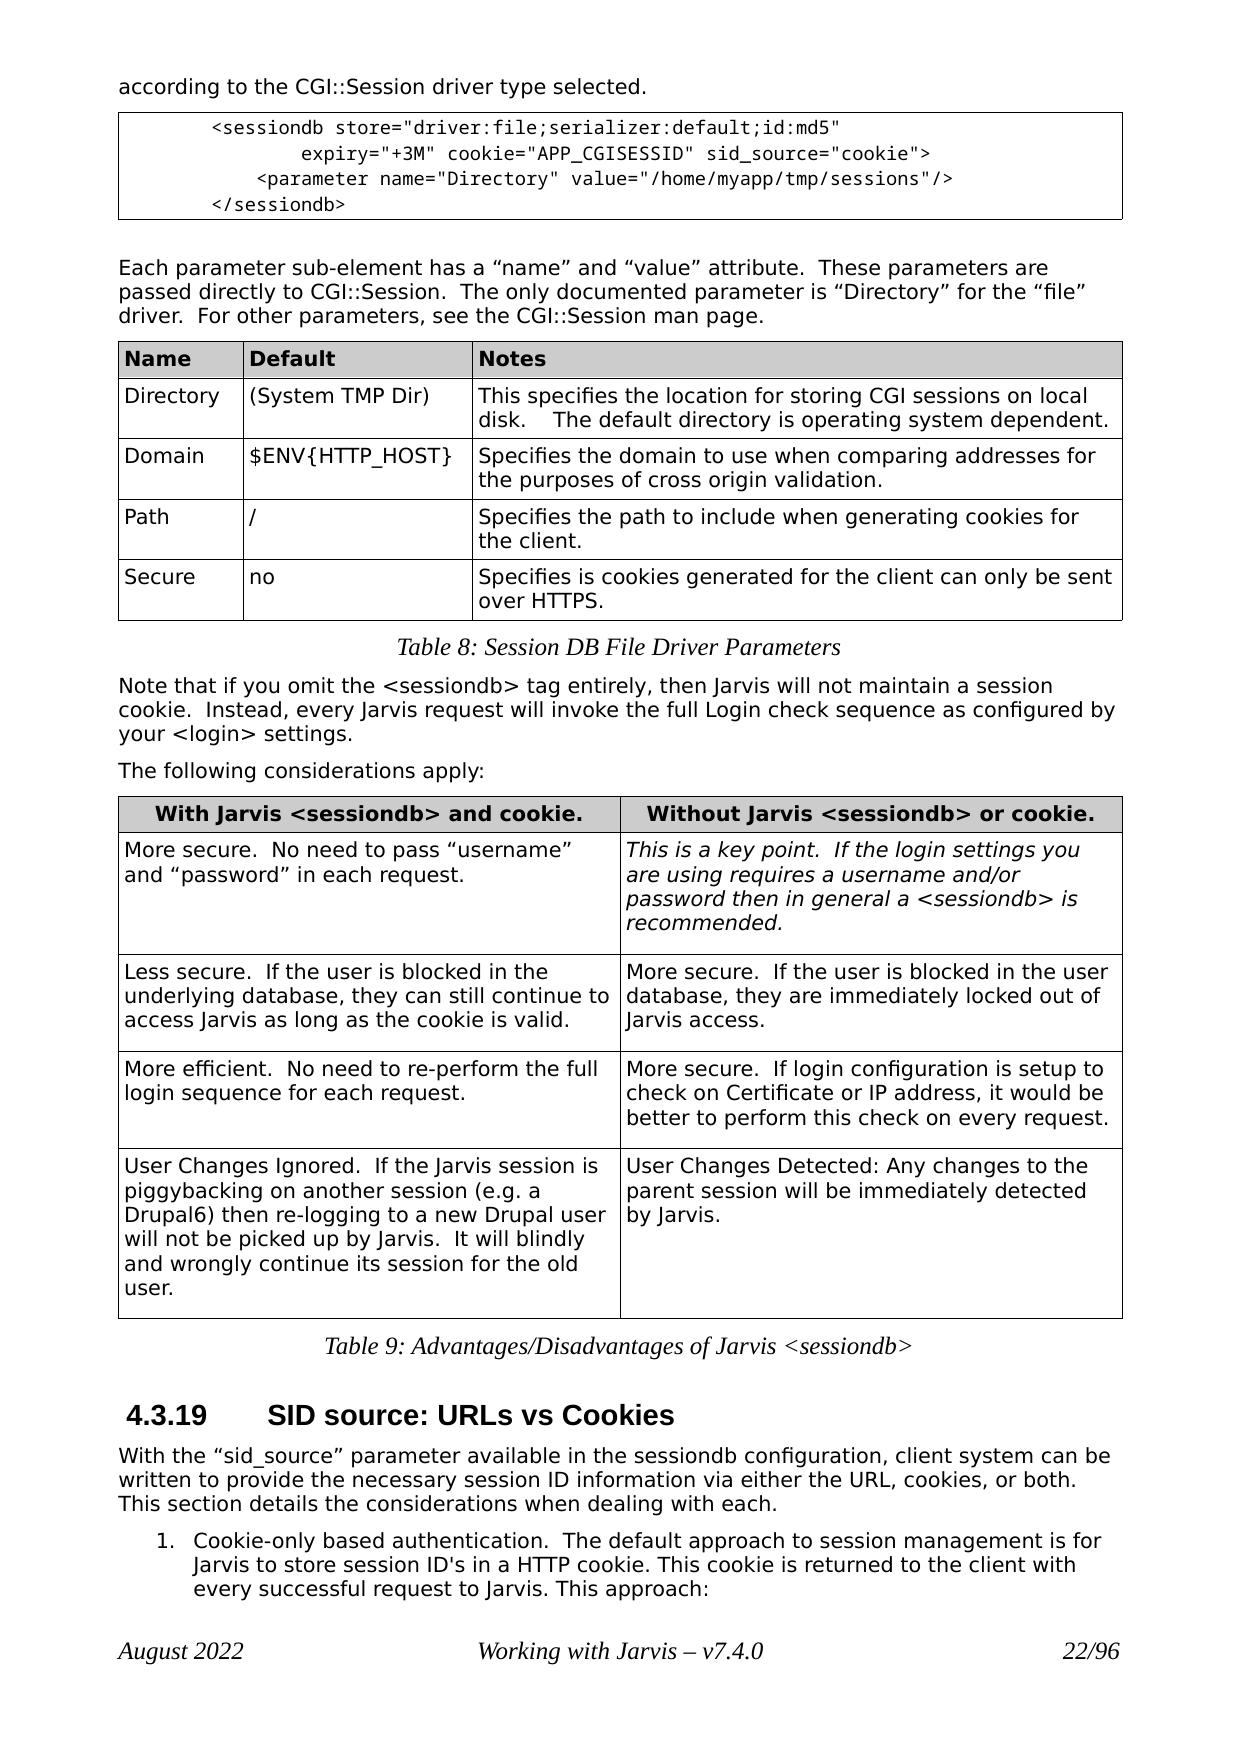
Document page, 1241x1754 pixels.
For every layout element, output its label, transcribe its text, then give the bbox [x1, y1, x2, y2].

table_header Default [244, 342, 472, 377]
text With the “sid_source” parameter available in the sessiondb configuration, client system can be written to provide the necessary session ID information via either the URL, cookies, or both. This section details the considerations when dealing with each. [118, 1444, 1122, 1516]
text The following considerations apply: [118, 759, 1122, 783]
table_cell User Changes Detected: Any changes to the parent session will be immediately detected by Jarvis. [621, 1149, 1122, 1318]
text Each parameter sub-element has a “name” and “value” attribute. These parameters are passed directly to CGI::Session. The only documented parameter is “Directory” for the “file” driver. For other parameters, see the CGI::Session man page. [118, 256, 1122, 329]
table_cell More secure. No need to pass “username” and “password” in each request. [119, 833, 620, 954]
text according to the CGI::Session driver type selected. [118, 75, 1122, 99]
table_cell More secure. If login configuration is setup to check on Certificate or IP address, it would be better to perform this check on every request. [621, 1052, 1122, 1148]
table_cell Specifies is cookies generated for the client can only be sent over HTTPS. [473, 560, 1122, 619]
table_cell / [244, 500, 472, 559]
table_cell $ENV{HTTP_HOST} [244, 439, 472, 498]
text <sessiondb store="driver:file;serializer:default;id:md5" [119, 113, 1122, 137]
table_cell More efficient. No need to re-perform the full login sequence for each request. [119, 1052, 620, 1148]
text <parameter name="Directory" value="/home/myapp/tmp/sessions"/> [119, 163, 1122, 188]
table_cell Domain [119, 439, 243, 498]
table_cell Specifies the path to include when generating cookies for the client. [473, 500, 1122, 559]
table_cell User Changes Ignored. If the Jarvis session is piggybacking on another session (e.g. a Drupal6) then re-logging to a new Drupal user will not be picked up by Jarvis. It will blindly and wrongly continue its session for the old user. [119, 1149, 620, 1318]
table_cell Specifies the domain to use when comparing addresses for the purposes of cross origin validation. [473, 439, 1122, 498]
table_cell This is a key point. If the login settings you are using requires a username and/or password then in general a <sessiondb> is recommended. [621, 833, 1122, 954]
table_header Name [119, 342, 243, 377]
table_cell Secure [119, 560, 243, 619]
table_cell Directory [119, 379, 243, 438]
text Note that if you omit the <sessiondb> tag entirely, then Jarvis will not maintain a session cookie. Instead, every Jarvis request will invoke the full Login check sequence as configured by your <login> settings. [118, 674, 1122, 747]
table_cell Less secure. If the user is blocked in the underlying database, they can still continue to access Jarvis as long as the cookie is valid. [119, 955, 620, 1051]
table_cell This specifies the location for storing CGI sessions on local disk. The default directory is operating system dependent. [473, 379, 1122, 438]
text Table 9: Advantages/Disadvantages of Jarvis <sessiondb> [118, 1331, 1122, 1360]
table_header With Jarvis <sessiondb> and cookie. [119, 797, 620, 832]
table_cell More secure. If the user is blocked in the user database, they are immediately locked out of Jarvis access. [621, 955, 1122, 1051]
text expiry="+3M" cookie="APP_CGISESSID" sid_source="cookie"> [119, 137, 1122, 163]
table_cell no [244, 560, 472, 619]
table_cell (System TMP Dir) [244, 379, 472, 438]
list Cookie-only based authentication. The default approach to session management is for Jarvis to store session ID's in a HTTP cookie. This cookie is returned to the client with every successful request to Jarvis. This approach: [156, 1529, 1122, 1602]
table_header Notes [473, 342, 1122, 377]
subtitle SID source: URLs vs Cookies [118, 1398, 1122, 1431]
table_header Without Jarvis <sessiondb> or cookie. [621, 797, 1122, 832]
table_cell Path [119, 500, 243, 559]
text </sessiondb> [119, 188, 1122, 219]
text Table 8: Session DB File Driver Parameters [118, 632, 1122, 661]
